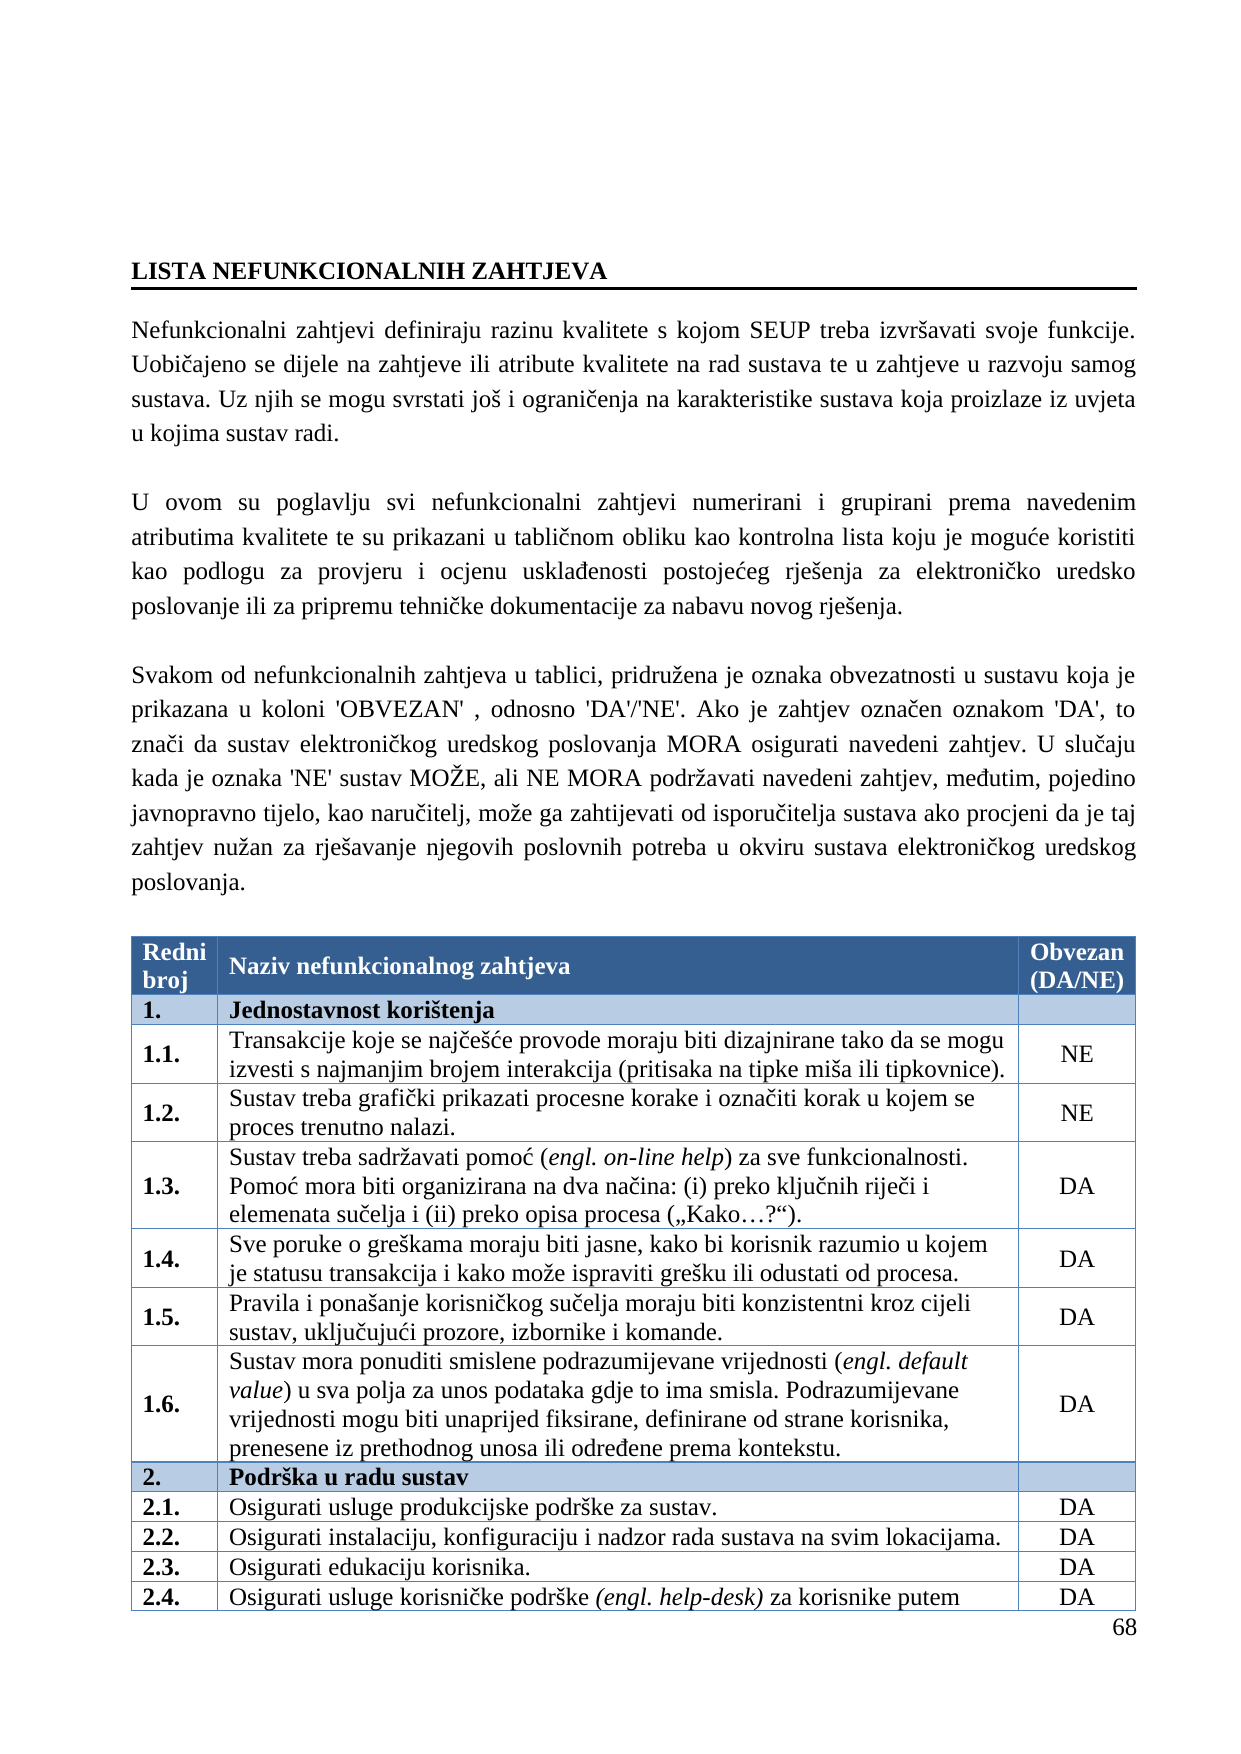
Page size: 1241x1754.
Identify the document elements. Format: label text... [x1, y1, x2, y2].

table_cell [132, 1288, 217, 1345]
table_cell Pravila i ponašanje korisničkog sučelja moraju biti konzistentni kroz cijeli sustav, uključujući prozore, izbornike i komande. [218, 1288, 1018, 1345]
table_cell [132, 1025, 217, 1082]
text Nefunkcionalni zahtjevi definiraju razinu kvalitete s kojom SEUP treba izvršavati svoje funkcije. Uobičajeno se dijele na zahtjeve ili atribute kvalitete na rad sustava te u zahtjeve u razvoju samog sustava. Uz njih se mogu svrstati još i ograničenja na karakteristike sustava koja proizlaze iz uvjeta u kojima sustav radi. [131, 315, 1137, 447]
table_cell Sustav treba grafički prikazati procesne korake i označiti korak u kojem se proces trenutno nalazi. [218, 1084, 1018, 1141]
table_cell [132, 1552, 217, 1581]
table_cell NE [1019, 1025, 1135, 1082]
table_cell Sve poruke o greškama moraju biti jasne, kako bi korisnik razumio u kojem je statusu transakcija i kako može ispraviti grešku ili odustati od procesa. [218, 1229, 1018, 1287]
table_cell Osigurati instalaciju, konfiguraciju i nadzor rada sustava na svim lokacijama. [218, 1522, 1018, 1551]
table_cell DA [1019, 1142, 1135, 1228]
table_cell [132, 1142, 217, 1228]
table_cell [132, 1346, 217, 1461]
table_cell Osigurati edukaciju korisnika. [218, 1552, 1018, 1581]
table_cell Podrška u radu sustav [218, 1463, 1018, 1491]
table_cell [132, 1084, 217, 1141]
table_header Redni broj [132, 937, 217, 994]
table_cell [132, 1582, 217, 1610]
table_cell Sustav treba sadržavati pomoć (engl. on-line help) za sve funkcionalnosti. Pomoć mora biti organizirana na dva načina: (i) preko ključnih riječi i elemenata sučelja i (ii) preko opisa procesa („Kako…?“). [218, 1142, 1018, 1228]
table_cell [132, 1229, 217, 1287]
text Svakom od nefunkcionalnih zahtjeva u tablici, pridružena je oznaka obvezatnosti u sustavu koja je prikazana u koloni 'OBVEZAN' , odnosno 'DA'/'NE'. Ako je zahtjev označen oznakom 'DA', to znači da sustav elektroničkog uredskog poslovanja MORA osigurati navedeni zahtjev. U slučaju kada je oznaka 'NE' sustav MOŽE, ali NE MORA podržavati navedeni zahtjev, međutim, pojedino javnopravno tijelo, kao naručitelj, može ga zahtijevati od isporučitelja sustava ako procjeni da je taj zahtjev nužan za rješavanje njegovih poslovnih potreba u okviru sustava elektroničkog uredskog poslovanja. [131, 660, 1137, 895]
table_cell Jednostavnost korištenja [218, 995, 1018, 1024]
table_cell DA [1019, 1552, 1135, 1581]
table_cell DA [1019, 1346, 1135, 1461]
table_cell DA [1019, 1229, 1135, 1287]
subtitle LISTA NEFUNKCIONALNIH ZAHTJEVA [131, 256, 1137, 287]
table_cell [1019, 995, 1135, 1024]
table_cell Transakcije koje se najčešće provode moraju biti dizajnirane tako da se mogu izvesti s najmanjim brojem interakcija (pritisaka na tipke miša ili tipkovnice). [218, 1025, 1018, 1082]
table_header Naziv nefunkcionalnog zahtjeva [218, 937, 1018, 994]
table_cell Sustav mora ponuditi smislene podrazumijevane vrijednosti (engl. default value) u sva polja za unos podataka gdje to ima smisla. Podrazumijevane vrijednosti mogu biti unaprijed fiksirane, definirane od strane korisnika, prenesene iz prethodnog unosa ili određene prema kontekstu. [218, 1346, 1018, 1461]
table_cell NE [1019, 1084, 1135, 1141]
table_header Obvezan (DA/NE) [1019, 937, 1135, 994]
table_cell DA [1019, 1492, 1135, 1521]
table_cell DA [1019, 1522, 1135, 1551]
text U ovom su poglavlju svi nefunkcionalni zahtjevi numerirani i grupirani prema navedenim atributima kvalitete te su prikazani u tabličnom obliku kao kontrolna lista koju je moguće koristiti kao podlogu za provjeru i ocjenu usklađenosti postojećeg rješenja za elektroničko uredsko poslovanje ili za pripremu tehničke dokumentacije za nabavu novog rješenja. [131, 487, 1137, 619]
table_cell DA [1019, 1288, 1135, 1345]
table_cell [132, 1463, 217, 1491]
table_cell [132, 1492, 217, 1521]
table_cell [1019, 1463, 1135, 1491]
table_cell Osigurati usluge produkcijske podrške za sustav. [218, 1492, 1018, 1521]
table_cell Osigurati usluge korisničke podrške (engl. help-desk) za korisnike putem [218, 1582, 1018, 1610]
table_cell [132, 995, 217, 1024]
table_cell DA [1019, 1582, 1135, 1610]
table_cell [132, 1522, 217, 1551]
